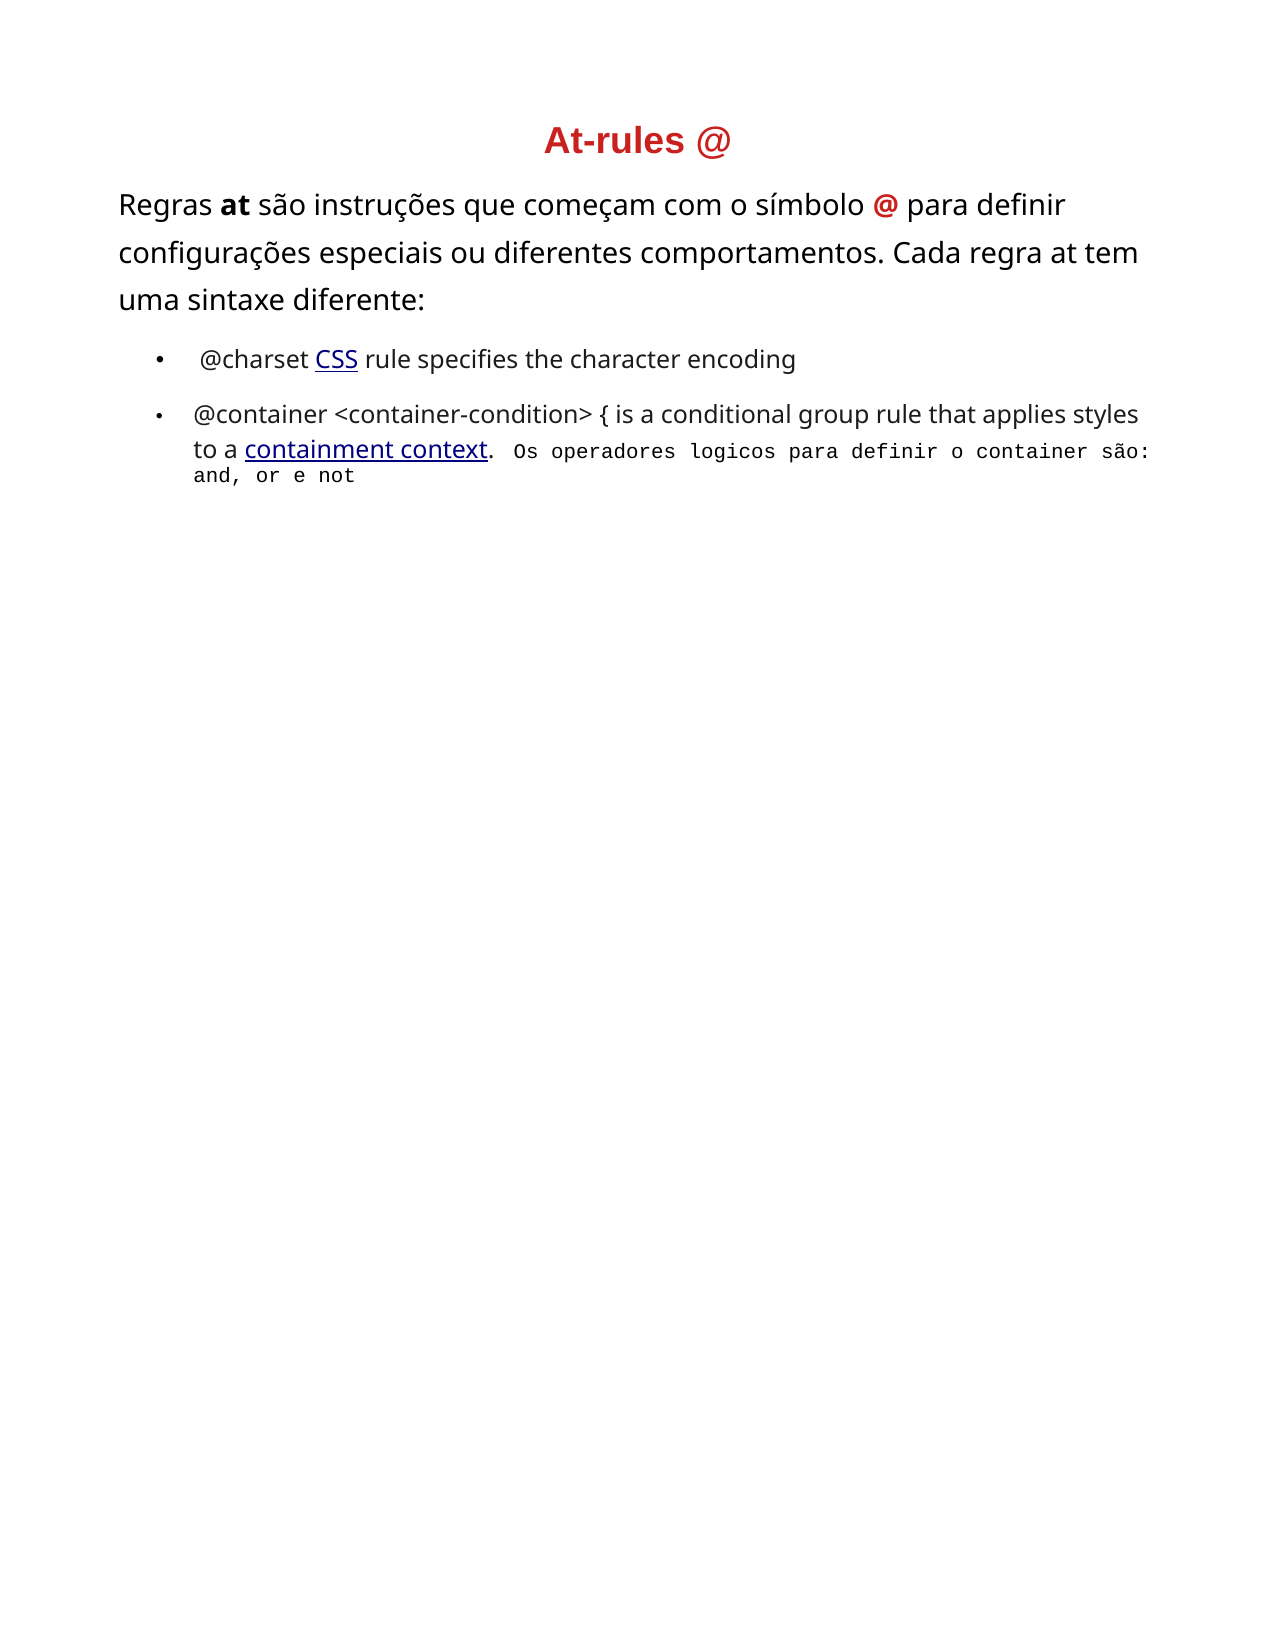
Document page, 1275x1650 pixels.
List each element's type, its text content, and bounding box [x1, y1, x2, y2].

text Regras at são instruções que começam com o símbolo @ para definir configurações especiais ou diferentes comportamentos. Cada regra at tem uma sintaxe diferente: [118, 184, 1157, 319]
text At-rules @ [118, 118, 1157, 161]
list @container <container-condition> { is a conditional group rule that applies styles to a containment context. Os operadores logicos para definir o container são: and, or e not [156, 397, 1157, 489]
list @charset CSS rule specifies the character encoding [156, 342, 1157, 376]
